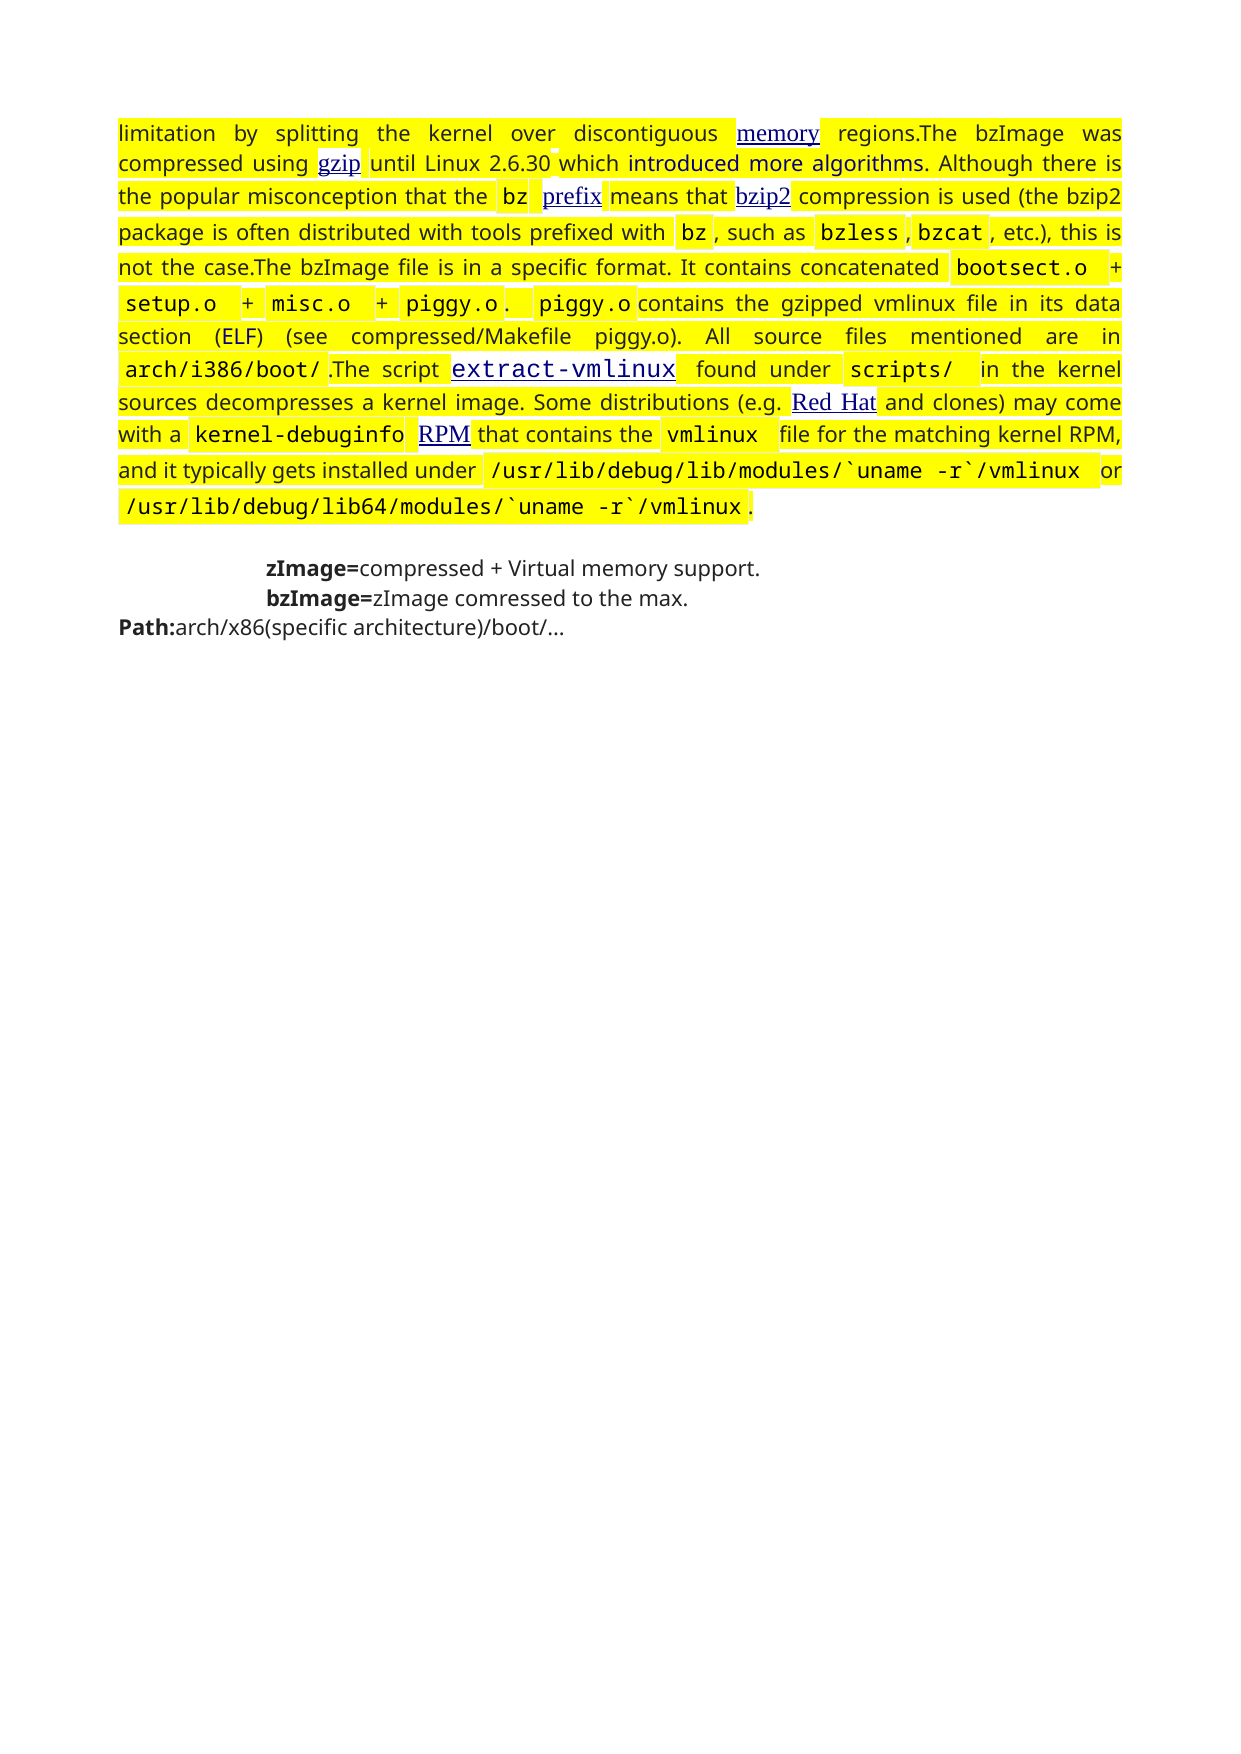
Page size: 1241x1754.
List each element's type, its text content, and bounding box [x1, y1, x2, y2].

text limitation by splitting the kernel over discontiguous memory regions.The bzImage was compressed using gzip until Linux 2.6.30 which introduced more algorithms. Although there is the popular misconception that the bz prefix means that bzip2 compression is used (the bzip2 package is often distributed with tools prefixed with bz, such as bzless,bzcat, etc.), this is not the case.The bzImage file is in a specific format. It contains concatenated bootsect.o + setup.o + misc.o + piggy.o. piggy.ocontains the gzipped vmlinux file in its data section (ELF) (see compressed/Makefile piggy.o). All source files mentioned are in arch/i386/boot/.The script extract-vmlinux found under scripts/ in the kernel sources decompresses a kernel image. Some distributions (e.g. Red Hat and clones) may come with a kernel-debuginfo RPM that contains the vmlinux file for the matching kernel RPM, and it typically gets installed under /usr/lib/debug/lib/modules/`uname -r`/vmlinux or /usr/lib/debug/lib64/modules/`uname -r`/vmlinux. [118, 118, 1122, 524]
text bzImage=zImage comressed to the max. [118, 582, 1122, 612]
text zImage=compressed + Virtual memory support. [118, 553, 1122, 582]
text Path:arch/x86(specific architecture)/boot/... [118, 612, 1122, 642]
